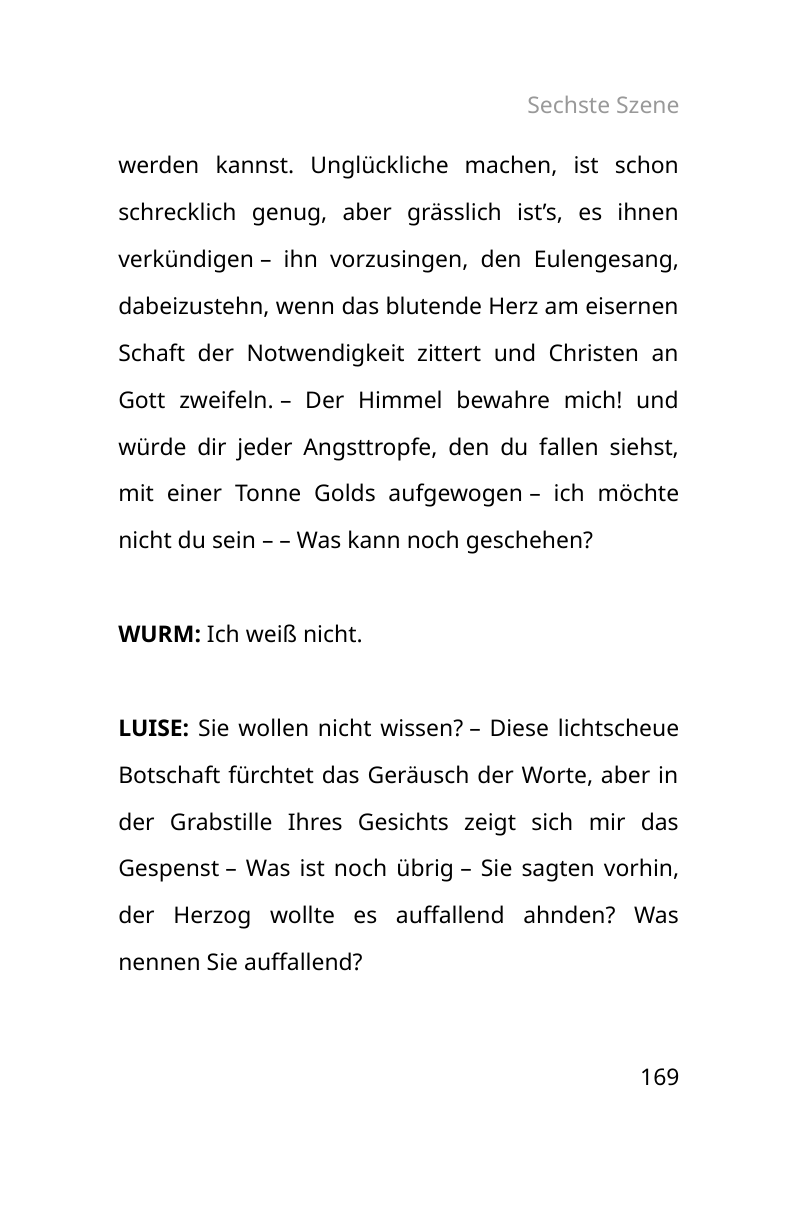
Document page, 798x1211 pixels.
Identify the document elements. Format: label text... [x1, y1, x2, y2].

text LUISE: Sie wollen nicht wissen? – Diese lichtscheue Botschaft fürchtet das Geräusch der Worte, aber in der Grabstille Ihres Gesichts zeigt sich mir das Gespenst – Was ist noch übrig – Sie sagten vorhin, der Herzog wollte es auffallend ahnden? Was nennen Sie auffallend? [118, 677, 679, 977]
text werden kannst. Unglückliche machen, ist schon schrecklich genug, aber grässlich ist’s, es ihnen verkündigen – ihn vorzusingen, den Eulengesang, dabeizustehn, wenn das blutende Herz am eisernen Schaft der Notwendigkeit zittert und Christen an Gott zweifeln. – Der Himmel bewahre mich! und würde dir jeder Angsttropfe, den du fallen siehst, mit einer Tonne Golds aufgewogen – ich möchte nicht du sein – – Was kann noch geschehen? [118, 149, 679, 556]
text WURM: Ich weiß nicht. [118, 583, 679, 649]
